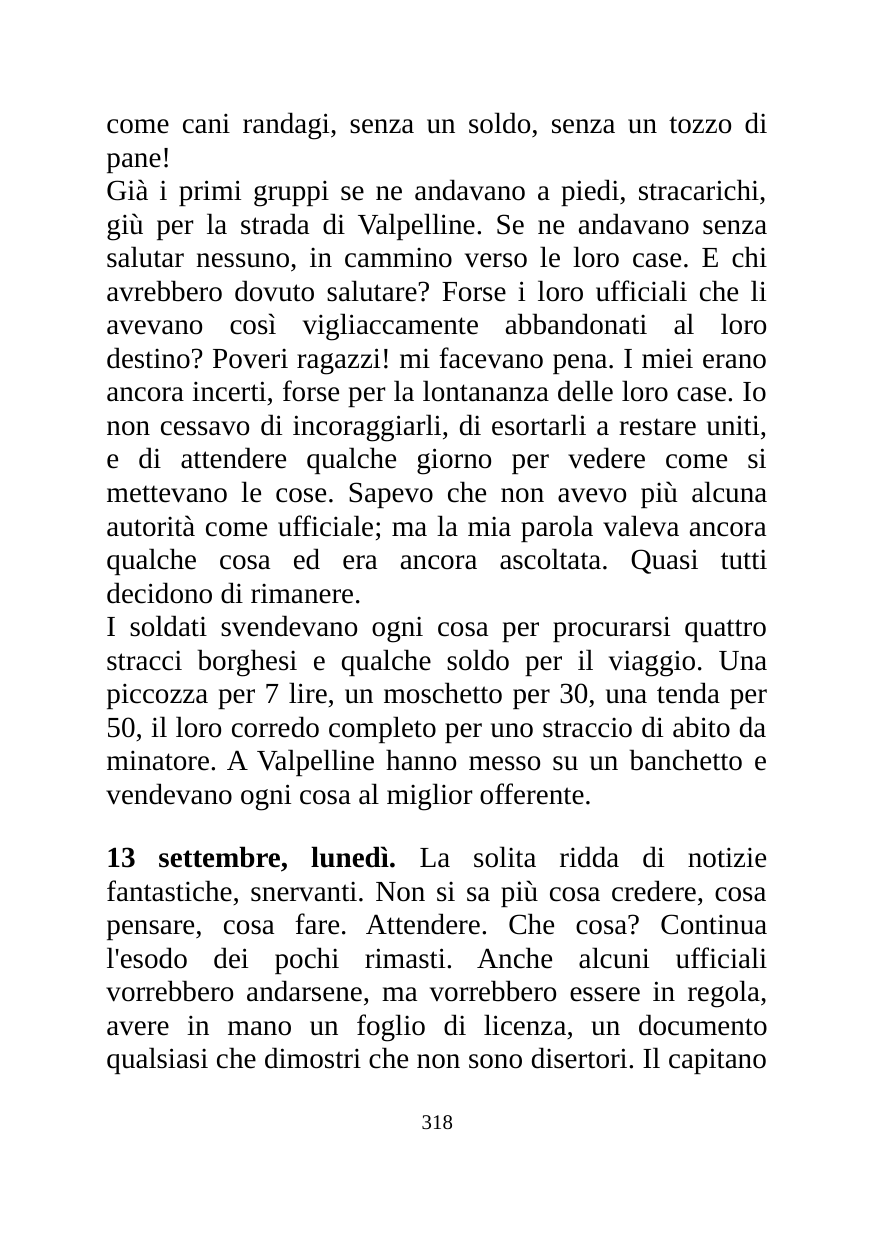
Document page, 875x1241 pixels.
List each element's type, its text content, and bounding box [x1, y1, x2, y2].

text come cani randagi, senza un soldo, senza un tozzo di pane! [106, 106, 768, 173]
text I soldati svendevano ogni cosa per procurarsi quattro stracci borghesi e qualche soldo per il viaggio. Una piccozza per 7 lire, un moschetto per 30, una tenda per 50, il loro corredo completo per uno straccio di abito da minatore. A Valpelline hanno messo su un banchetto e vendevano ogni cosa al miglior offerente. [106, 609, 768, 811]
text Già i primi gruppi se ne andavano a piedi, stracarichi, giù per la strada di Valpelline. Se ne andavano senza salutar nessuno, in cammino verso le loro case. E chi avrebbero dovuto salutare? Forse i loro ufficiali che li avevano così vigliaccamente abbandonati al loro destino? Poveri ragazzi! mi facevano pena. I miei erano ancora incerti, forse per la lontananza delle loro case. Io non cessavo di incoraggiarli, di esortarli a restare uniti, e di attendere qualche giorno per vedere come si mettevano le cose. Sapevo che non avevo più alcuna autorità come ufficiale; ma la mia parola valeva ancora qualche cosa ed era ancora ascoltata. Quasi tutti decidono di rimanere. [106, 173, 768, 609]
text 13 settembre, lunedì. La solita ridda di notizie fantastiche, snervanti. Non si sa più cosa credere, cosa pensare, cosa fare. Attendere. Che cosa? Continua l'esodo dei pochi rimasti. Anche alcuni ufficiali vorrebbero andarsene, ma vorrebbero essere in regola, avere in mano un foglio di licenza, un documento qualsiasi che dimostri che non sono disertori. Il capitano [106, 840, 768, 1075]
